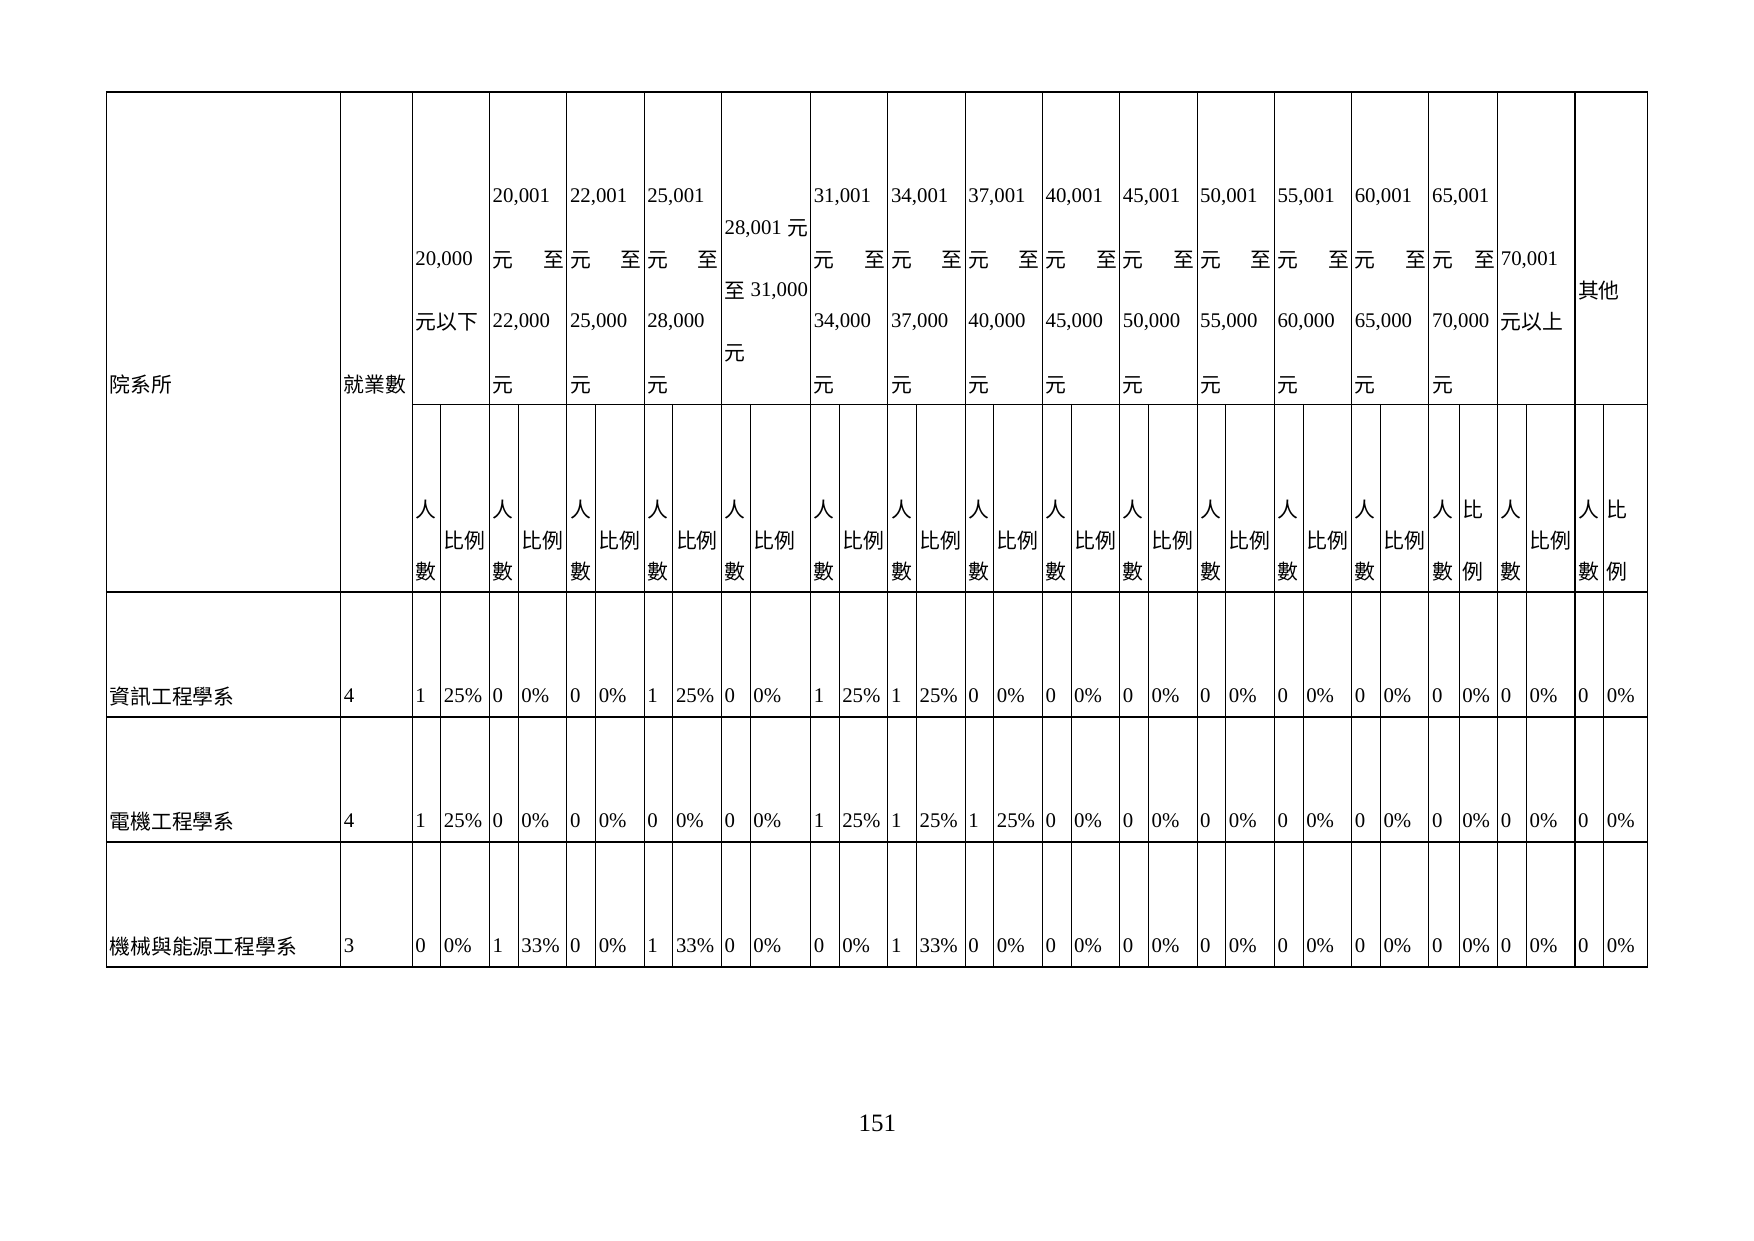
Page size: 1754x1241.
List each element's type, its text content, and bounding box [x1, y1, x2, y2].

table_cell 0% [673, 718, 721, 841]
table_cell 人數 [1576, 405, 1603, 591]
table_cell 1 [888, 718, 916, 841]
table_cell 0 [1429, 593, 1459, 716]
table_cell 0% [1149, 593, 1197, 716]
table_cell 資訊工程學系 [107, 593, 340, 716]
table_cell 25% [994, 718, 1042, 841]
table_cell 0 [1275, 593, 1303, 716]
table_cell 0% [994, 593, 1042, 716]
table_header 25,001元至28,000元 [645, 93, 721, 404]
table_cell 25% [441, 593, 489, 716]
table_cell 0 [1576, 593, 1603, 716]
table_cell 0 [1198, 593, 1225, 716]
table_cell 0% [751, 843, 810, 966]
table_cell 1 [413, 593, 440, 716]
table_cell 25% [917, 593, 965, 716]
table_cell 人數 [490, 405, 518, 591]
table_cell 0% [751, 593, 810, 716]
table_cell 比例 [596, 405, 644, 591]
table_cell 人數 [811, 405, 839, 591]
table_cell 0 [567, 718, 595, 841]
table_cell 33% [519, 843, 566, 966]
table_cell 0 [645, 718, 672, 841]
table_header 50,001元至55,000元 [1198, 93, 1274, 404]
table_cell 1 [966, 718, 993, 841]
table_cell 0% [596, 718, 644, 841]
table_header 31,001元至34,000元 [811, 93, 887, 404]
table_cell 人數 [888, 405, 916, 591]
table_cell 0% [1527, 718, 1574, 841]
table_cell 1 [413, 718, 440, 841]
table_cell 比例 [1149, 405, 1197, 591]
table_cell 比例 [840, 405, 887, 591]
table_cell 0 [1198, 843, 1225, 966]
table_cell 0% [1304, 593, 1351, 716]
table_cell 3 [341, 843, 412, 966]
table_cell 0 [413, 843, 440, 966]
table_cell 0 [1352, 718, 1380, 841]
table_cell 比例 [1072, 405, 1119, 591]
table_cell 人數 [413, 405, 440, 591]
table_cell 比例 [1304, 405, 1351, 591]
table_cell 人數 [966, 405, 993, 591]
table_cell 人數 [1198, 405, 1225, 591]
table_cell 0% [1226, 593, 1274, 716]
table_cell 人數 [722, 405, 750, 591]
table_cell 0% [1604, 843, 1647, 966]
table_cell 0% [1072, 843, 1119, 966]
table_header 37,001元至40,000元 [966, 93, 1042, 404]
table_cell 0% [840, 843, 887, 966]
table_cell 0 [722, 843, 750, 966]
table_cell 0 [1198, 718, 1225, 841]
table_header 院系所 [107, 93, 340, 591]
table_cell 33% [917, 843, 965, 966]
table_cell 0 [1352, 843, 1380, 966]
table_cell 0 [1498, 718, 1526, 841]
table_cell 電機工程學系 [107, 718, 340, 841]
table_cell 比例 [1604, 405, 1647, 591]
table_header 70,001元以上 [1498, 93, 1574, 404]
table_cell 人數 [1498, 405, 1526, 591]
table_cell 0% [441, 843, 489, 966]
table_cell 人數 [1429, 405, 1459, 591]
table_cell 1 [490, 843, 518, 966]
table_cell 比例 [519, 405, 566, 591]
table_cell 0% [596, 593, 644, 716]
table_cell 0% [1381, 718, 1428, 841]
table_cell 25% [441, 718, 489, 841]
table_header 其他 [1576, 93, 1647, 404]
table_cell 25% [917, 718, 965, 841]
table_cell 0 [1120, 718, 1148, 841]
table_cell 0 [1120, 843, 1148, 966]
table_cell 比例 [1381, 405, 1428, 591]
table_cell 0% [1527, 593, 1574, 716]
table_cell 0% [1381, 843, 1428, 966]
table_cell 比例 [441, 405, 489, 591]
table_cell 人數 [1352, 405, 1380, 591]
table_cell 0% [1304, 718, 1351, 841]
table_cell 0 [1043, 718, 1071, 841]
table_cell 0 [1275, 843, 1303, 966]
table_cell 比例 [994, 405, 1042, 591]
table_cell 0% [1604, 718, 1647, 841]
table_cell 0 [966, 593, 993, 716]
table_cell 比例 [673, 405, 721, 591]
table_cell 0% [1149, 843, 1197, 966]
table_cell 0 [1043, 843, 1071, 966]
table_cell 0 [1576, 843, 1603, 966]
table_cell 33% [673, 843, 721, 966]
table_cell 0 [490, 718, 518, 841]
table_cell 比例 [1460, 405, 1497, 591]
table_cell 25% [840, 593, 887, 716]
table_cell 4 [341, 593, 412, 716]
table_cell 0 [1275, 718, 1303, 841]
table_cell 比例 [1527, 405, 1574, 591]
table_header 20,001元至22,000元 [490, 93, 566, 404]
table_cell 0 [567, 843, 595, 966]
table_cell 0% [1460, 718, 1497, 841]
table_cell 0% [1527, 843, 1574, 966]
table_cell 1 [645, 843, 672, 966]
table_cell 0 [1429, 843, 1459, 966]
table_cell 0 [722, 593, 750, 716]
table_header 65,001元至70,000元 [1429, 93, 1497, 404]
table_cell 1 [645, 593, 672, 716]
table_cell 比例 [1226, 405, 1274, 591]
table_cell 0 [722, 718, 750, 841]
table_header 20,000元以下 [413, 93, 489, 404]
table_cell 0% [1072, 718, 1119, 841]
table_cell 1 [888, 843, 916, 966]
table_cell 人數 [567, 405, 595, 591]
table_cell 0% [519, 593, 566, 716]
table_cell 比例 [751, 405, 810, 591]
table_cell 0 [1498, 593, 1526, 716]
table_cell 0% [994, 843, 1042, 966]
table_cell 人數 [645, 405, 672, 591]
table_cell 0% [1460, 843, 1497, 966]
table_cell 0 [1043, 593, 1071, 716]
table_cell 0 [966, 843, 993, 966]
table_cell 人數 [1275, 405, 1303, 591]
table_cell 0 [490, 593, 518, 716]
table_cell 比例 [917, 405, 965, 591]
table_cell 0% [1304, 843, 1351, 966]
table_cell 4 [341, 718, 412, 841]
table_cell 1 [888, 593, 916, 716]
table_header 就業數 [341, 93, 412, 591]
table_cell 0 [1576, 718, 1603, 841]
table_cell 0% [1460, 593, 1497, 716]
table_cell 人數 [1043, 405, 1071, 591]
table_cell 0% [1604, 593, 1647, 716]
table_cell 0 [1429, 718, 1459, 841]
table_cell 1 [811, 593, 839, 716]
table_header 40,001元至45,000元 [1043, 93, 1119, 404]
table_header 60,001元至65,000元 [1352, 93, 1428, 404]
table_header 45,001元至50,000元 [1120, 93, 1197, 404]
table_cell 0% [1381, 593, 1428, 716]
table_cell 0 [567, 593, 595, 716]
table_cell 機械與能源工程學系 [107, 843, 340, 966]
table_header 55,001元至60,000元 [1275, 93, 1351, 404]
table_cell 0 [1120, 593, 1148, 716]
table_cell 0 [1352, 593, 1380, 716]
table_cell 25% [840, 718, 887, 841]
table_cell 0% [1149, 718, 1197, 841]
table_header 34,001元至37,000元 [888, 93, 965, 404]
table_header 22,001元至25,000元 [567, 93, 644, 404]
table_cell 0% [1072, 593, 1119, 716]
table_cell 1 [811, 718, 839, 841]
table_cell 0% [519, 718, 566, 841]
table_cell 人數 [1120, 405, 1148, 591]
table_cell 0 [811, 843, 839, 966]
table_cell 0 [1498, 843, 1526, 966]
table_header 28,001元至31,000元 [722, 93, 810, 404]
table_cell 0% [1226, 843, 1274, 966]
table_cell 0% [596, 843, 644, 966]
table_cell 0% [751, 718, 810, 841]
table_cell 25% [673, 593, 721, 716]
table_cell 0% [1226, 718, 1274, 841]
